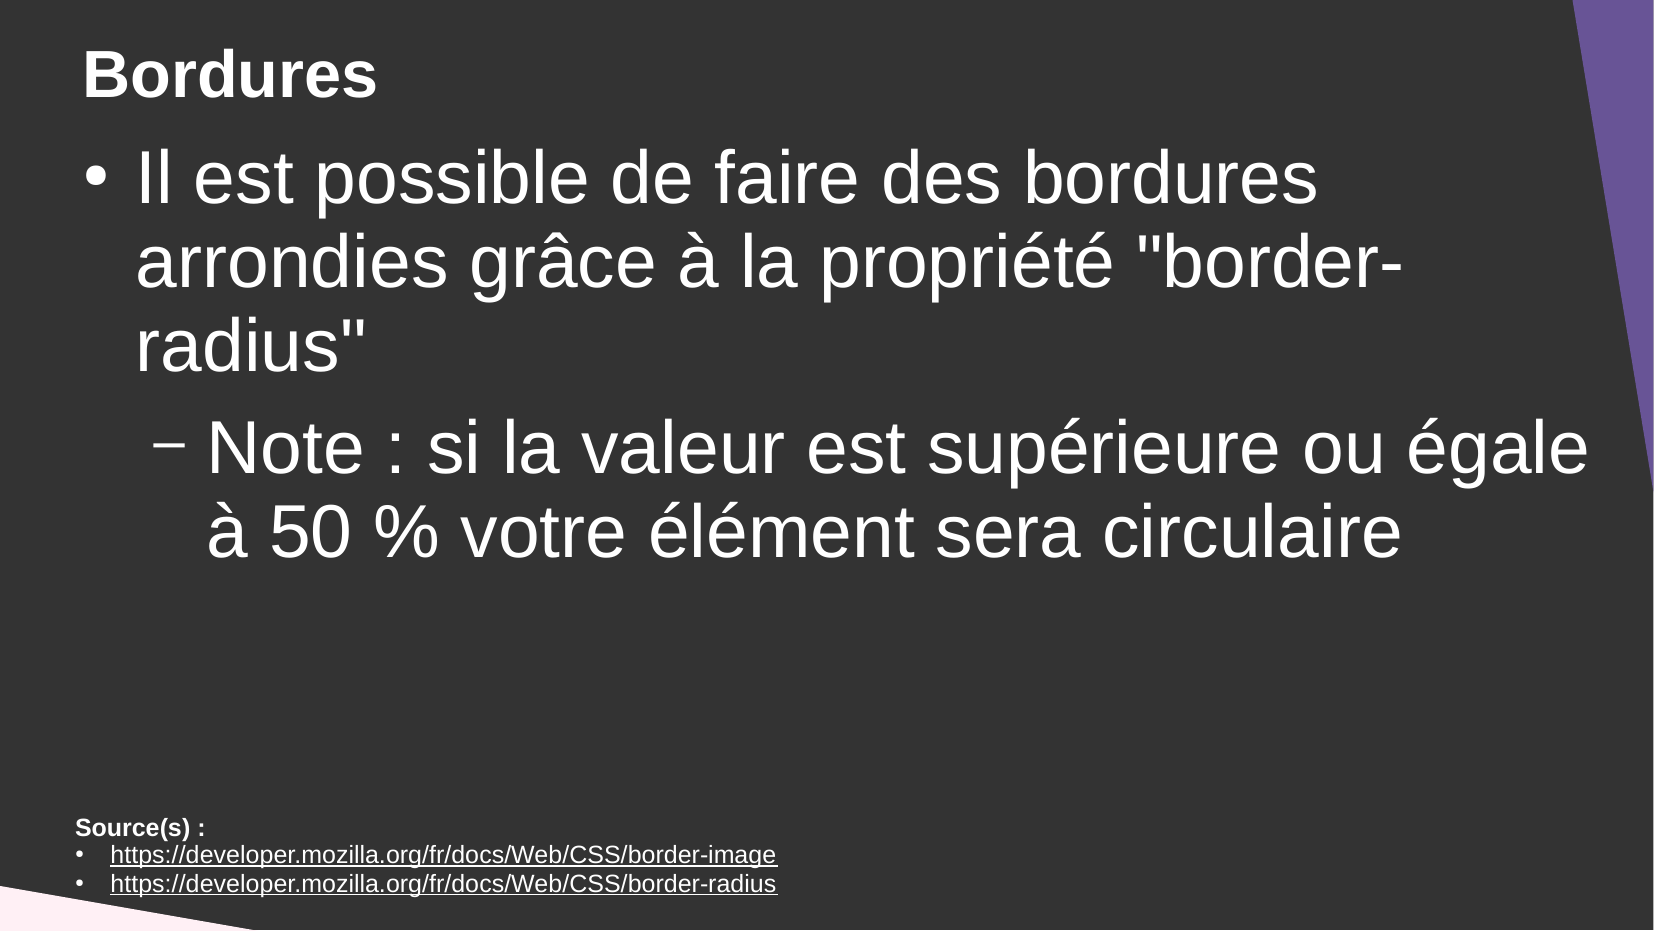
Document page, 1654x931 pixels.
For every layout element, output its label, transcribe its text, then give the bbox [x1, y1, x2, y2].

list Il est possible de faire des bordures arrondies grâce à la propriété "border-radius" Note : si la valeur est supérieure ou égale à 50 % votre élément sera circulaire [64, 135, 1604, 736]
text_box [1572, 0, 1654, 496]
text_box Source(s) : https://developer.mozilla.org/fr/docs/Web/CSS/border-image https://developer.mozilla.org/fr/docs/Web/CSS/border-radius [60, 805, 1546, 905]
text_box [0, 885, 259, 931]
title Bordures [82, 37, 1571, 112]
